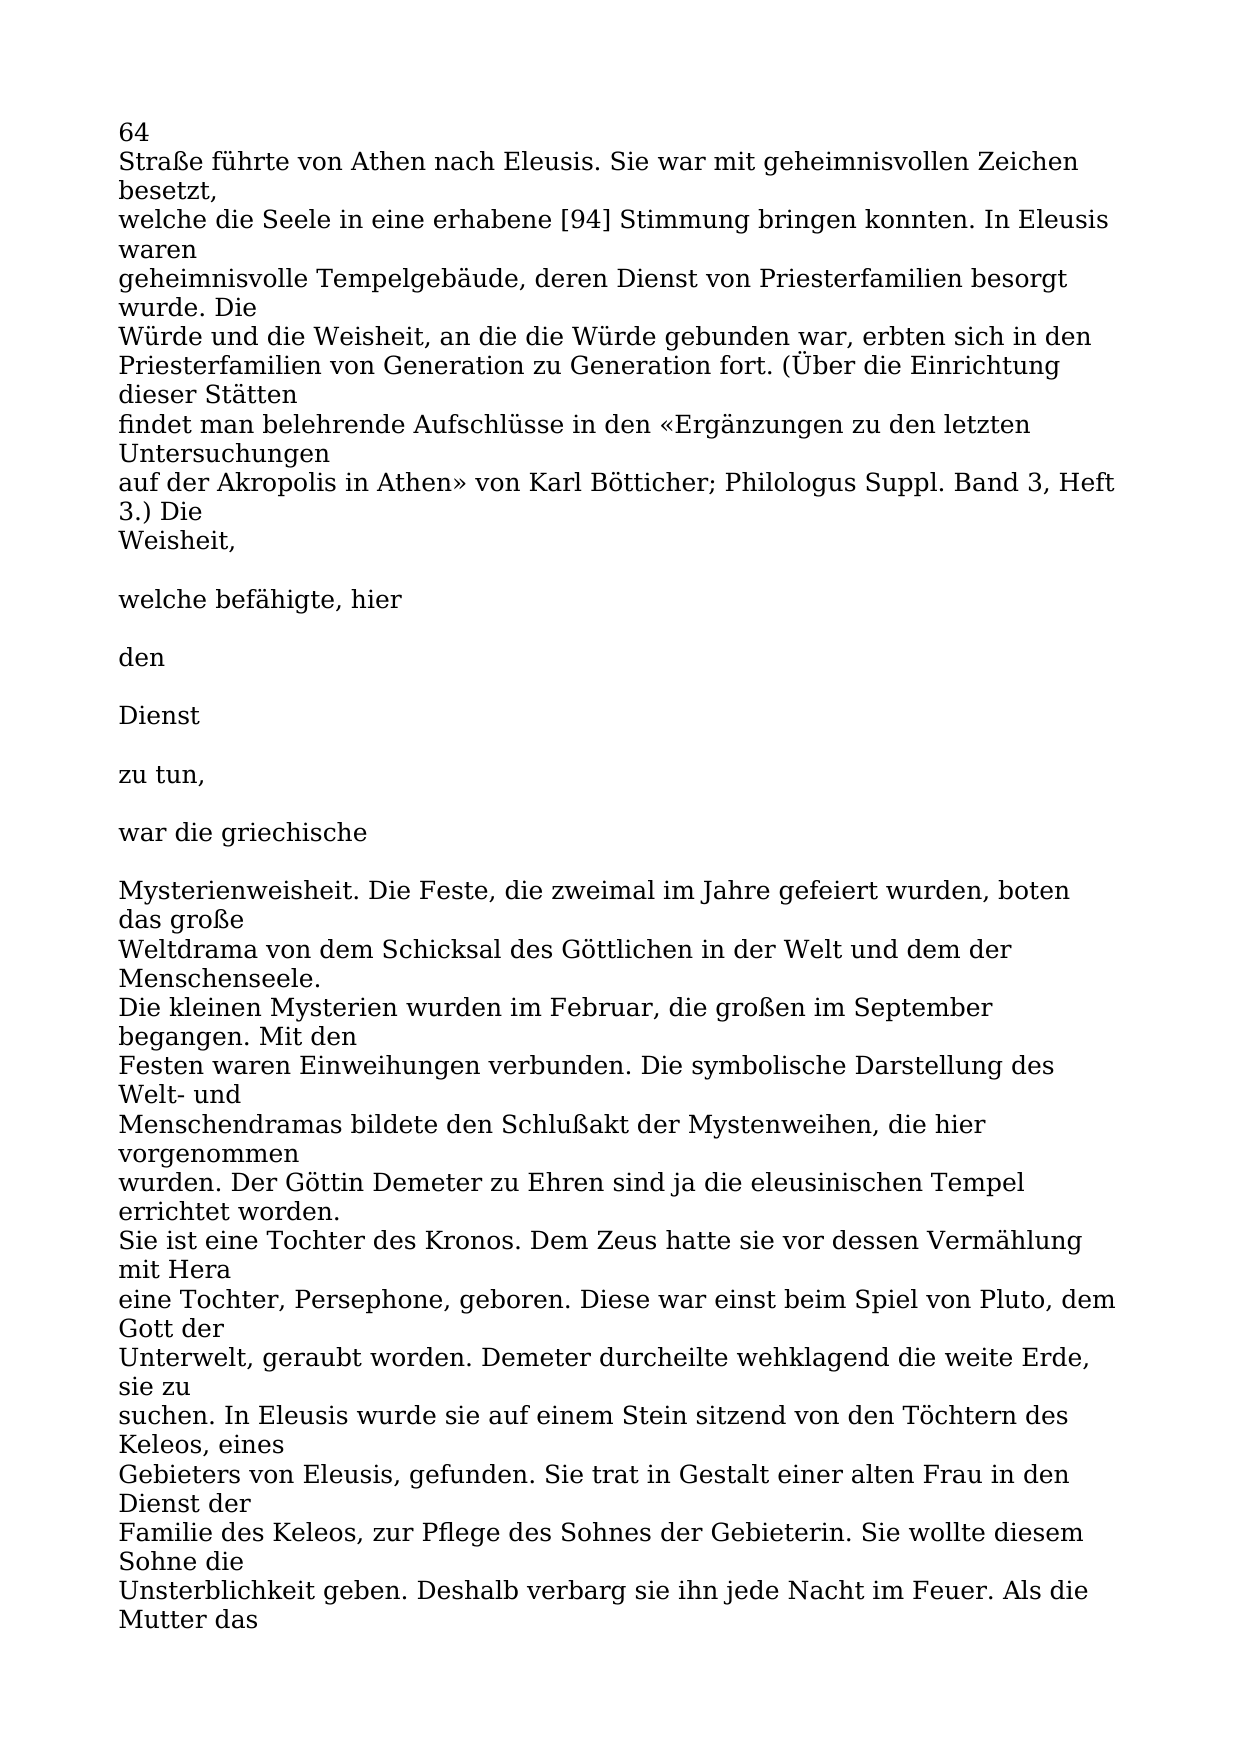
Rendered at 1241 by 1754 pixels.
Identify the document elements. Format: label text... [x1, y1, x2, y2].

text 64 [118, 118, 1122, 147]
text Sie ist eine Tochter des Kronos. Dem Zeus hatte sie vor dessen Vermählung mit Hera [118, 1226, 1122, 1285]
text war die griechische [118, 818, 1122, 847]
text welche befähigte, hier [118, 585, 1122, 614]
text Priesterfamilien von Generation zu Generation fort. (Über die Einrichtung dieser Stätten [118, 351, 1122, 410]
text Mysterienweisheit. Die Feste, die zweimal im Jahre gefeiert wurden, boten das große [118, 876, 1122, 935]
text Unsterblichkeit geben. Deshalb verbarg sie ihn jede Nacht im Feuer. Als die Mutter das [118, 1576, 1122, 1635]
text wurden. Der Göttin Demeter zu Ehren sind ja die eleusinischen Tempel errichtet worden. [118, 1168, 1122, 1226]
text findet man belehrende Aufschlüsse in den «Ergänzungen zu den letzten Untersuchungen [118, 410, 1122, 468]
text Die kleinen Mysterien wurden im Februar, die großen im September begangen. Mit den [118, 993, 1122, 1051]
text den [118, 643, 1122, 672]
text Weisheit, [118, 526, 1122, 556]
text eine Tochter, Persephone, geboren. Diese war einst beim Spiel von Pluto, dem Gott der [118, 1285, 1122, 1343]
text Unterwelt, geraubt worden. Demeter durcheilte wehklagend die weite Erde, sie zu [118, 1343, 1122, 1401]
text Menschendramas bildete den Schlußakt der Mystenweihen, die hier vorgenommen [118, 1110, 1122, 1168]
text Würde und die Weisheit, an die die Würde gebunden war, erbten sich in den [118, 322, 1122, 351]
text Familie des Keleos, zur Pflege des Sohnes der Gebieterin. Sie wollte diesem Sohne die [118, 1518, 1122, 1576]
text Festen waren Einweihungen verbunden. Die symbolische Darstellung des Welt- und [118, 1051, 1122, 1110]
text suchen. In Eleusis wurde sie auf einem Stein sitzend von den Töchtern des Keleos, eines [118, 1401, 1122, 1460]
text geheimnisvolle Tempelgebäude, deren Dienst von Priesterfamilien besorgt wurde. Die [118, 264, 1122, 322]
text zu tun, [118, 760, 1122, 789]
text Gebieters von Eleusis, gefunden. Sie trat in Gestalt einer alten Frau in den Dienst der [118, 1460, 1122, 1518]
text Straße führte von Athen nach Eleusis. Sie war mit geheimnisvollen Zeichen besetzt, [118, 147, 1122, 206]
text auf der Akropolis in Athen» von Karl Bötticher; Philologus Suppl. Band 3, Heft 3.) Die [118, 468, 1122, 526]
text welche die Seele in eine erhabene [94] Stimmung bringen konnten. In Eleusis waren [118, 206, 1122, 264]
text Weltdrama von dem Schicksal des Göttlichen in der Welt und dem der Menschenseele. [118, 935, 1122, 993]
text Dienst [118, 701, 1122, 731]
